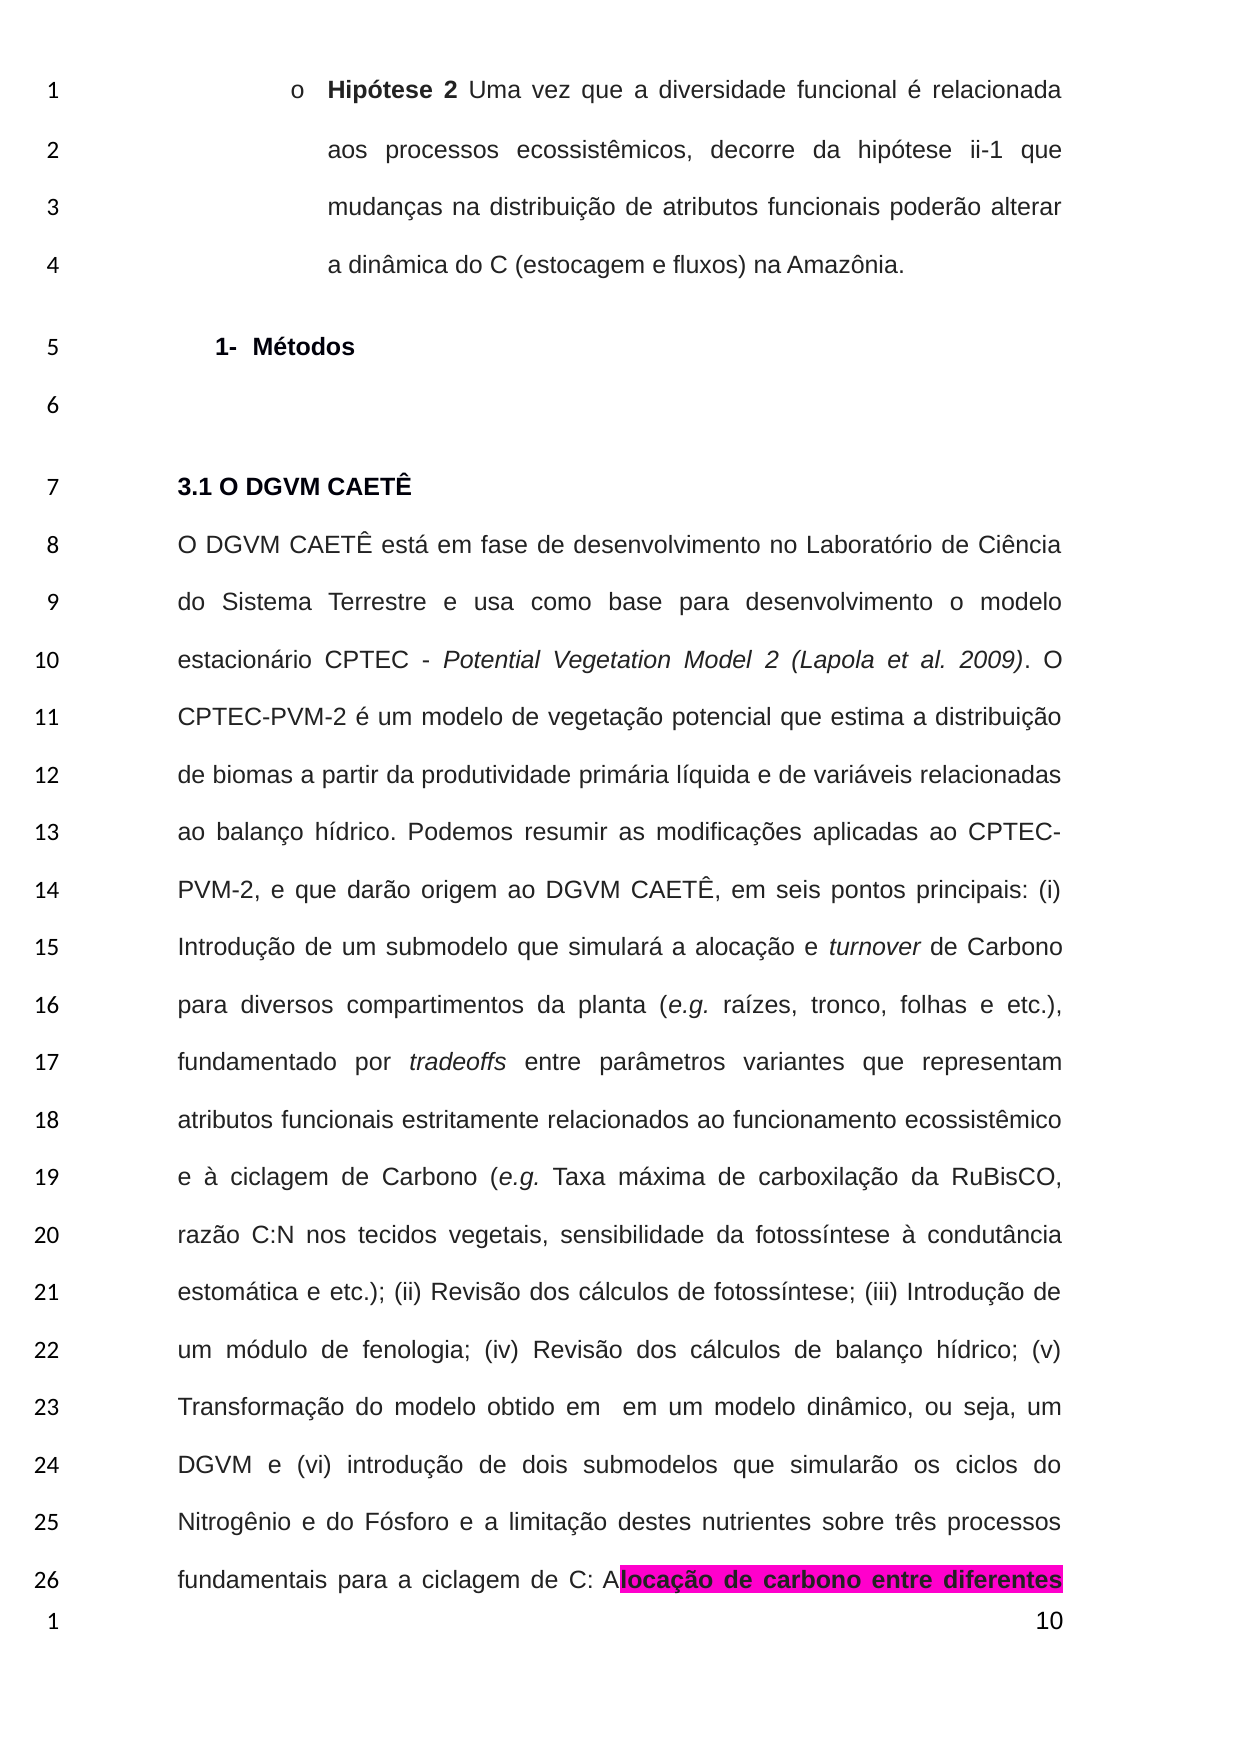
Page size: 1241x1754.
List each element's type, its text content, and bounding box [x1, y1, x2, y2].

list Métodos [215, 332, 1063, 361]
text O DGVM CAETÊ está em fase de desenvolvimento no Laboratório de Ciência do Sistema Terrestre e usa como base para desenvolvimento o modelo estacionário CPTEC - Potential Vegetation Model 2 (Lapola et al. 2009). O CPTEC-PVM-2 é um modelo de vegetação potencial que estima a distribuição de biomas a partir da produtividade primária líquida e de variáveis relacionadas ao balanço hídrico. Podemos resumir as modificações aplicadas ao CPTEC-PVM-2, e que darão origem ao DGVM CAETÊ, em seis pontos principais: (i) Introdução de um submodelo que simulará a alocação e turnover de Carbono para diversos compartimentos da planta (e.g. raízes, tronco, folhas e etc.), fundamentado por tradeoffs entre parâmetros variantes que representam atributos funcionais estritamente relacionados ao funcionamento ecossistêmico e à ciclagem de Carbono (e.g. Taxa máxima de carboxilação da RuBisCO, razão C:N nos tecidos vegetais, sensibilidade da fotossíntese à condutância estomática e etc.); (ii) Revisão dos cálculos de fotossíntese; (iii) Introdução de um módulo de fenologia; (iv) Revisão dos cálculos de balanço hídrico; (v) Transformação do modelo obtido em em um modelo dinâmico, ou seja, um DGVM e (vi) introdução de dois submodelos que simularão os ciclos do Nitrogênio e do Fósforo e a limitação destes nutrientes sobre três processos fundamentais para a ciclagem de C: Alocação de carbono entre diferentes [177, 530, 1063, 1593]
text 3.1 O DGVM CAETÊ [177, 472, 1063, 501]
list Hipótese 2 Uma vez que a diversidade funcional é relacionada aos processos ecossistêmicos, decorre da hipótese ii-1 que mudanças na distribuição de atributos funcionais poderão alterar a dinâmica do C (estocagem e fluxos) na Amazônia. [290, 75, 1063, 278]
